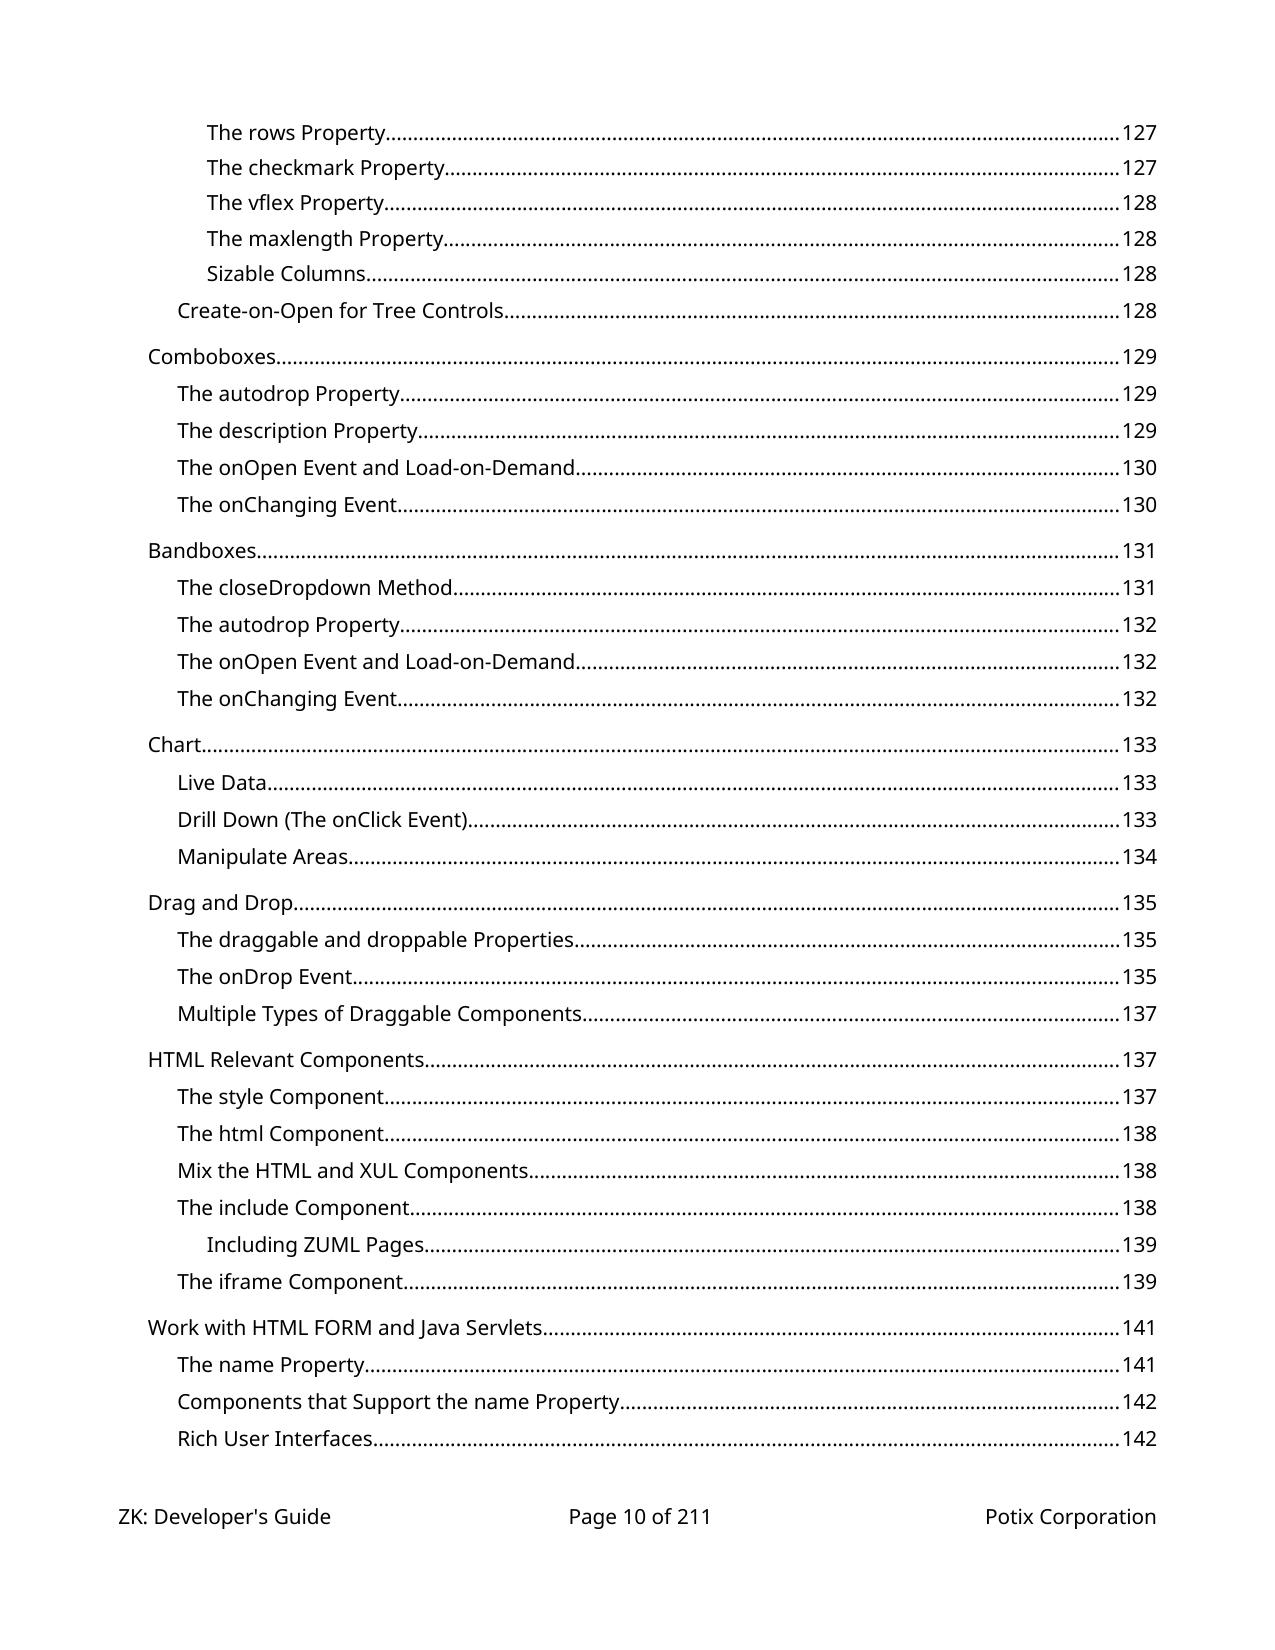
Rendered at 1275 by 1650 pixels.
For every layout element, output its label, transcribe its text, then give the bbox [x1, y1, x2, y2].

text Create-on-Open for Tree Controls 128 [177, 296, 1157, 324]
text The closeDropdown Method 131 [177, 573, 1157, 602]
text Components that Support the name Property 142 [177, 1387, 1157, 1416]
text Mix the HTML and XUL Components 138 [177, 1156, 1157, 1184]
text Sizable Columns 128 [207, 259, 1157, 287]
text Including ZUML Pages 139 [207, 1230, 1157, 1258]
text The name Property 141 [177, 1350, 1157, 1379]
text Drag and Drop 135 [148, 888, 1157, 916]
text The onDrop Event 135 [177, 962, 1157, 990]
text The include Component 138 [177, 1193, 1157, 1221]
text The maxlength Property 128 [207, 224, 1157, 252]
text HTML Relevant Components 137 [148, 1045, 1157, 1073]
text The draggable and droppable Properties 135 [177, 925, 1157, 953]
text The html Component 138 [177, 1119, 1157, 1147]
text The onOpen Event and Load-on-Demand 130 [177, 453, 1157, 481]
text The onChanging Event 132 [177, 684, 1157, 713]
text The autodrop Property 132 [177, 610, 1157, 639]
text Bandboxes 131 [148, 536, 1157, 564]
text The iframe Component 139 [177, 1267, 1157, 1296]
text The onChanging Event 130 [177, 490, 1157, 518]
text Live Data 133 [177, 768, 1157, 796]
text The rows Property 127 [207, 118, 1157, 146]
text The description Property 129 [177, 416, 1157, 444]
text Drill Down (The onClick Event) 133 [177, 805, 1157, 833]
text Comboboxes 129 [148, 342, 1157, 370]
text The checkmark Property 127 [207, 153, 1157, 182]
text The vflex Property 128 [207, 188, 1157, 217]
text The style Component 137 [177, 1082, 1157, 1110]
text Chart 133 [148, 731, 1157, 759]
text Multiple Types of Draggable Components 137 [177, 999, 1157, 1027]
text The onOpen Event and Load-on-Demand 132 [177, 647, 1157, 676]
text The autodrop Property 129 [177, 379, 1157, 407]
text Rich User Interfaces 142 [177, 1424, 1157, 1453]
text Work with HTML FORM and Java Servlets 141 [148, 1313, 1157, 1342]
text Manipulate Areas 134 [177, 842, 1157, 870]
